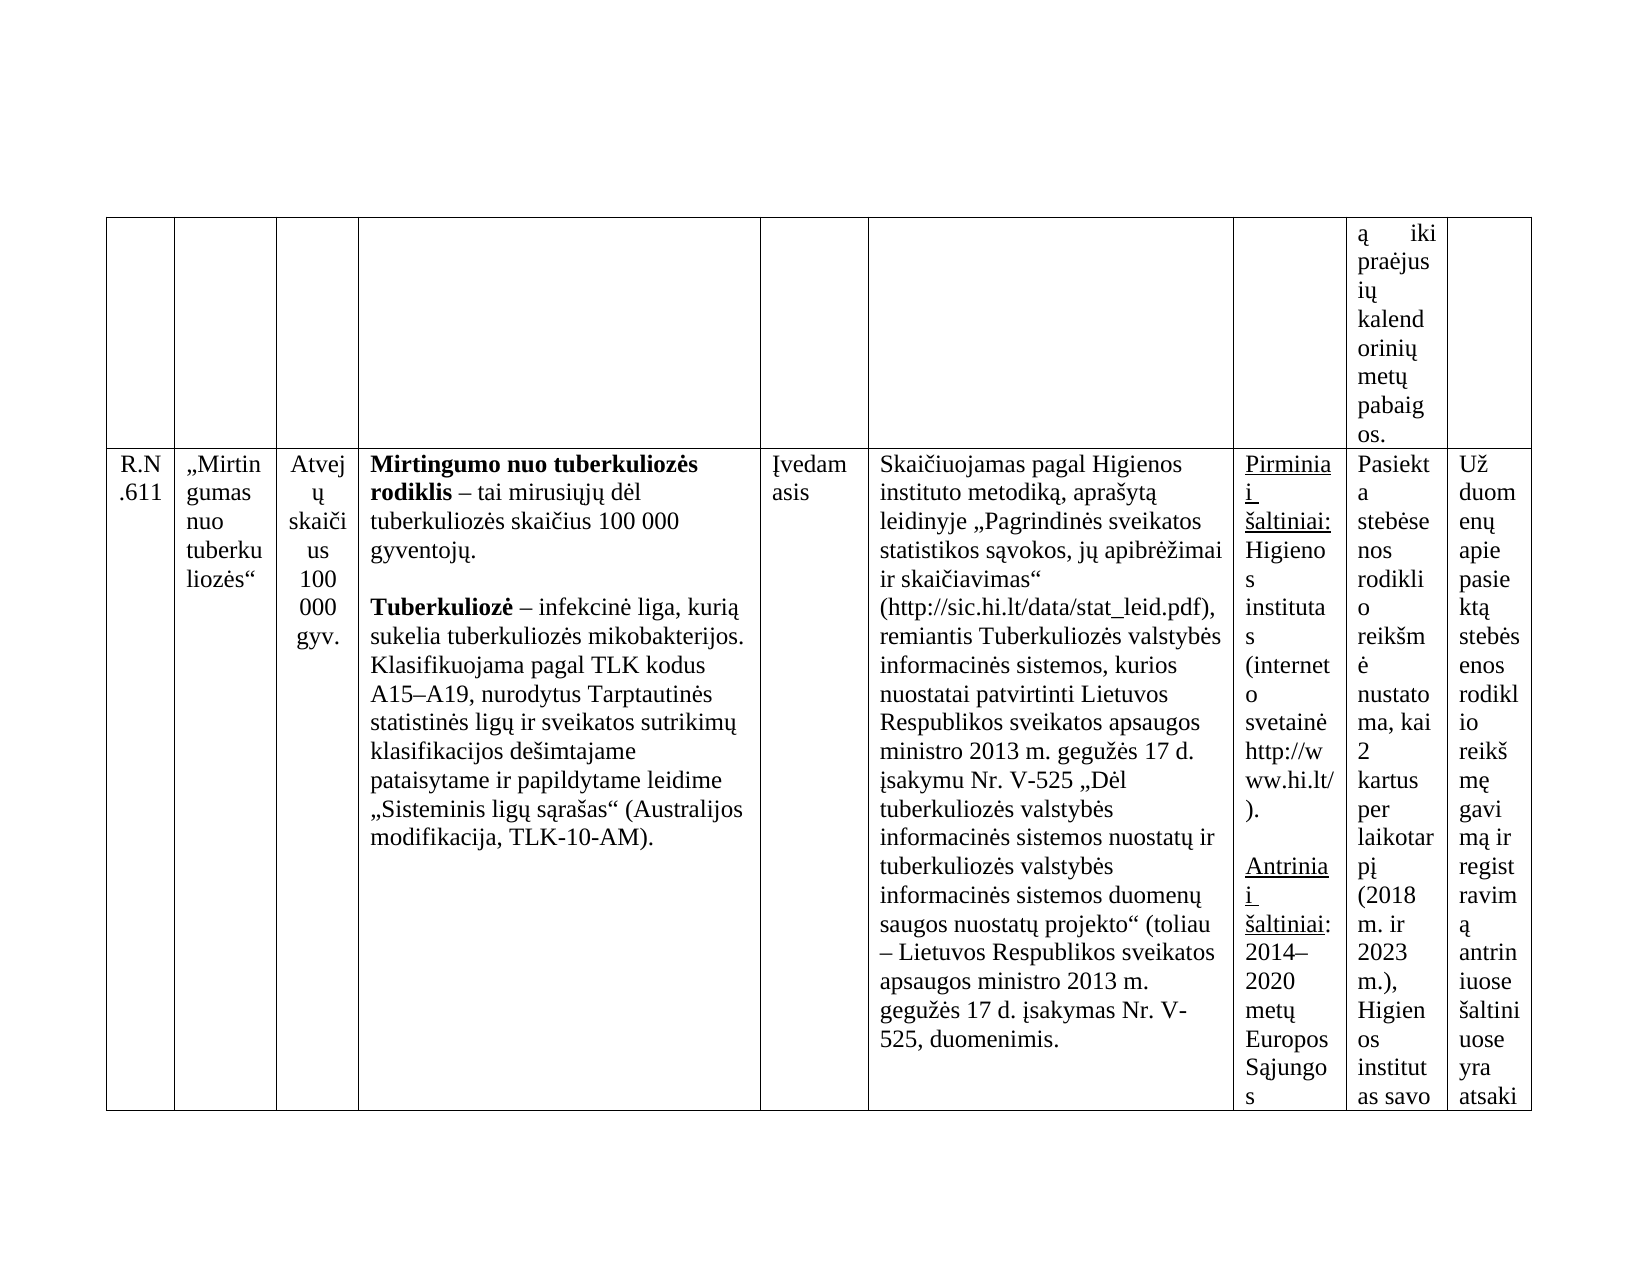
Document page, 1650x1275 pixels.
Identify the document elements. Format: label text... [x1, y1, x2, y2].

table_cell [869, 218, 1233, 448]
table_cell Skaičiuojamas pagal Higienos instituto metodiką, aprašytą leidinyje „Pagrindinės sveikatos statistikos sąvokos, jų apibrėžimai ir skaičiavimas“ (http://sic.hi.lt/data/stat_leid.pdf), remiantis Tuberkuliozės valstybės informacinės sistemos, kurios nuostatai patvirtinti Lietuvos Respublikos sveikatos apsaugos ministro 2013 m. gegužės 17 d. įsakymu Nr. V-525 „Dėl tuberkuliozės valstybės informacinės sistemos nuostatų ir tuberkuliozės valstybės informacinės sistemos duomenų saugos nuostatų projekto“ (toliau – Lietuvos Respublikos sveikatos apsaugos ministro 2013 m. gegužės 17 d. įsakymas Nr. V-525, duomenimis. [869, 449, 1233, 1110]
table_cell „Mirtingumas nuo tuberkuliozės“ [175, 449, 276, 1110]
table_cell Už duomenų apie pasiektą stebėsenos rodiklio reikšmę gavimą ir registravimą antriniuose šaltiniuose yra atsaki [1448, 449, 1531, 1110]
table_cell [1448, 218, 1531, 448]
table_cell [107, 218, 174, 448]
table_cell Pirminiai šaltiniai: Higienos institutas (interneto svetainė http://www.hi.lt/). Antriniai šaltiniai: 2014–2020 metų Europos Sąjungos [1234, 449, 1346, 1110]
table_cell Atvejų skaičius 100 000 gyv. [277, 449, 358, 1110]
table_cell Mirtingumo nuo tuberkuliozės rodiklis – tai mirusiųjų dėl tuberkuliozės skaičius 100 000 gyventojų. Tuberkuliozė – infekcinė liga, kurią sukelia tuberkuliozės mikobakterijos. Klasifikuojama pagal TLK kodus A15–A19, nurodytus Tarptautinės statistinės ligų ir sveikatos sutrikimų klasifikacijos dešimtajame pataisytame ir papildytame leidime „Sisteminis ligų sąrašas“ (Australijos modifikacija, TLK-10-AM). [359, 449, 760, 1110]
table_cell R.N.611 [107, 449, 174, 1110]
table_cell [277, 218, 358, 448]
table_cell [761, 218, 868, 448]
table_cell ą iki praėjusių kalendorinių metų pabaigos. [1347, 218, 1447, 448]
table_cell [175, 218, 276, 448]
table_cell [1234, 218, 1346, 448]
table_cell [359, 218, 760, 448]
table_cell Pasiekta stebėsenos rodiklio reikšmė nustatoma, kai 2 kartus per laikotarpį (2018 m. ir 2023 m.), Higienos institutas savo [1347, 449, 1447, 1110]
table_cell Įvedamasis [761, 449, 868, 1110]
